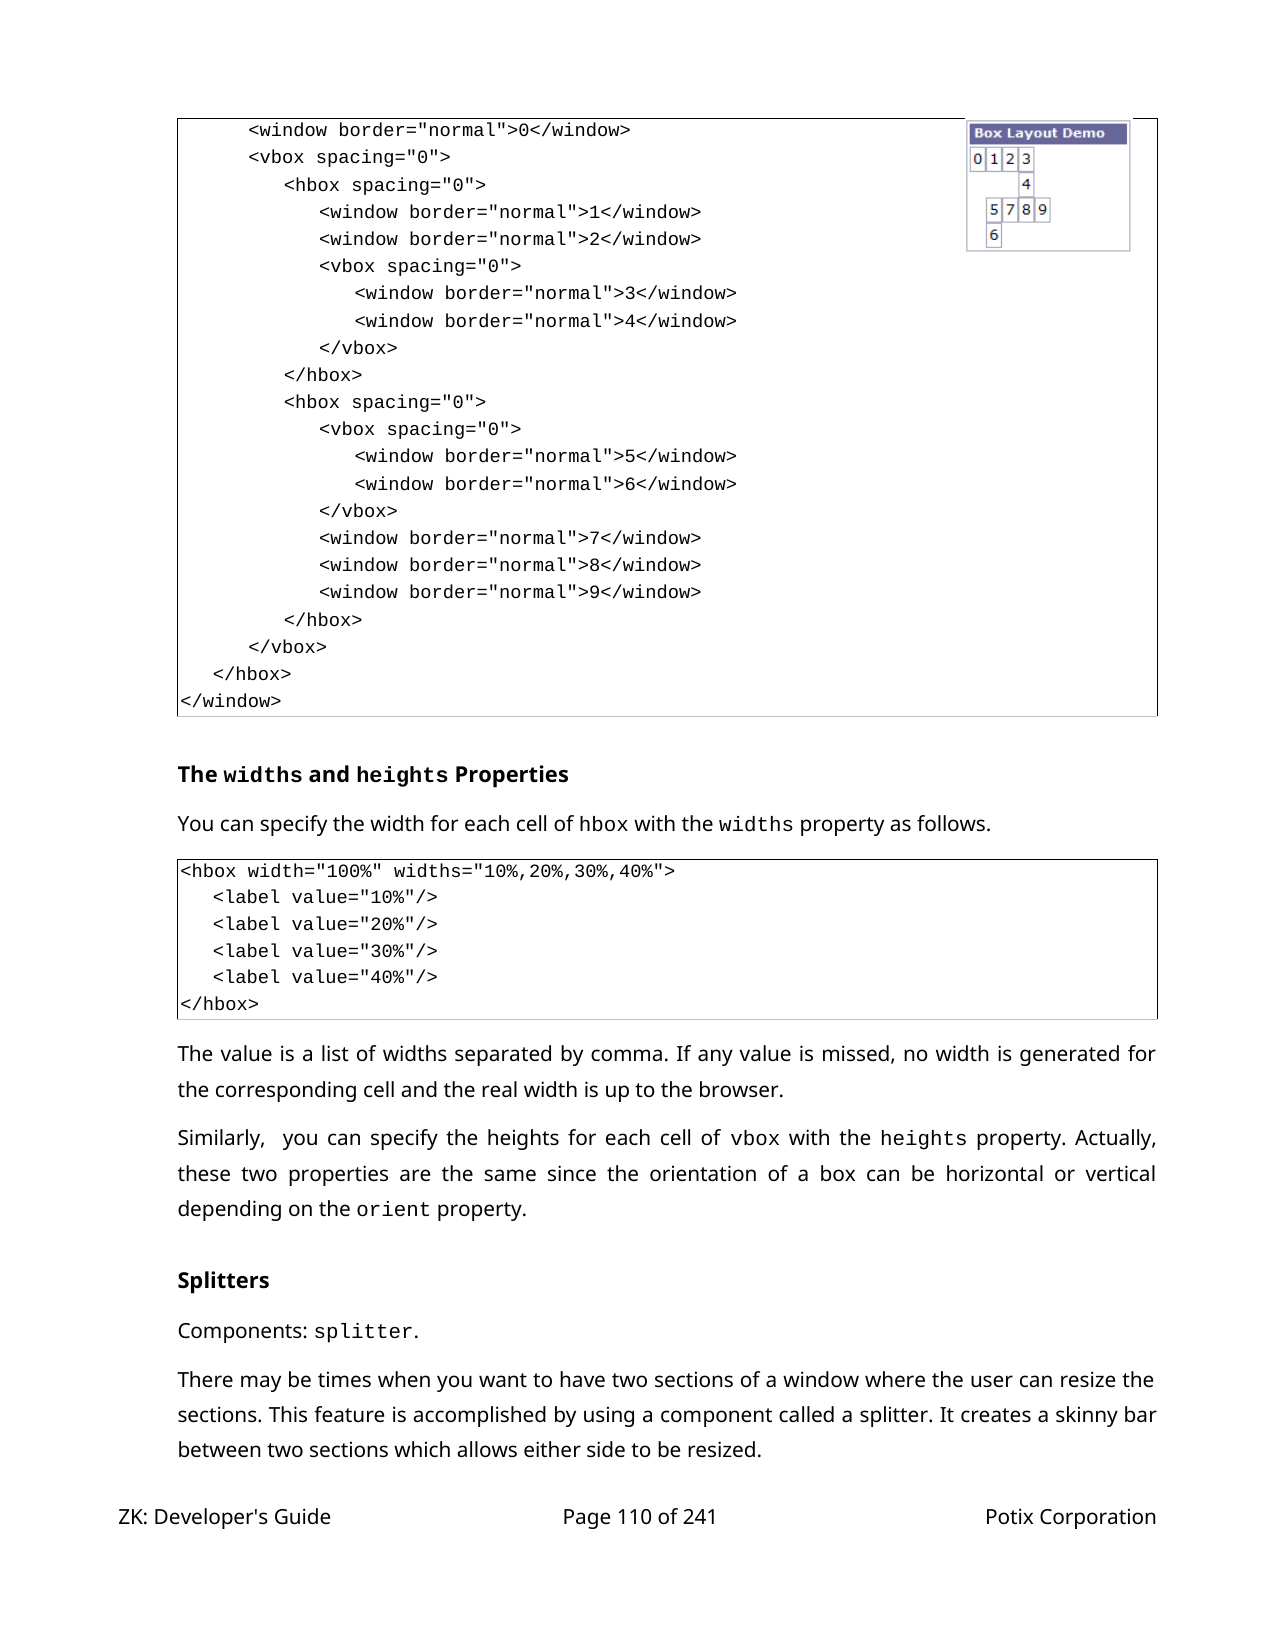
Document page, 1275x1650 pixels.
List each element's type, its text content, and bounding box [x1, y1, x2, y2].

text <window border="normal">1</window> [178, 200, 964, 224]
text </hbox> [178, 607, 1157, 632]
text <window border="normal">3</window> [178, 281, 1157, 306]
text </window> [178, 689, 1157, 716]
text <window border="normal">5</window> [178, 444, 1157, 469]
text </vbox> [178, 635, 1157, 659]
text <window border="normal">7</window> [178, 526, 1157, 550]
text </hbox> [178, 363, 1157, 387]
text The value is a list of widths separated by comma. If any value is missed, no width is generated for the corresponding cell and the real width is up to the browser. [177, 1039, 1157, 1103]
text <window border="normal">0</window> [178, 119, 964, 142]
text There may be times when you want to have two sections of a window where the user can resize the sections. This feature is accomplished by using a component called a splitter. It creates a skinny bar between two sections which allows either side to be resized. [177, 1365, 1157, 1464]
text You can specify the width for each cell of hbox with the widths property as follows. [177, 809, 1157, 838]
text <window border="normal">4</window> [178, 308, 1157, 333]
text [1133, 172, 1157, 197]
text <hbox width="100%" widths="10%,20%,30%,40%"> <label value="10%"/> <label value="20%"/> <label value="30%"/> <label value="40%"/> </hbox> [178, 860, 1157, 1019]
text </hbox> [178, 662, 1157, 686]
text <hbox spacing="0"> [178, 390, 1157, 414]
text Components: splitter. [177, 1316, 1157, 1344]
text </vbox> [178, 336, 1157, 360]
text <window border="normal">2</window> [178, 227, 964, 251]
text Similarly, you can specify the heights for each cell of vbox with the heights property. Actually, these two properties are the same since the orientation of a box can be horizontal or vertical depending on the orient property. [177, 1123, 1157, 1223]
text <window border="normal">9</window> [178, 580, 1157, 604]
subtitle Splitters [177, 1265, 1157, 1295]
subtitle The widths and heights Properties [177, 759, 1157, 789]
text <vbox spacing="0"> [178, 417, 1157, 441]
text <window border="normal">8</window> [178, 553, 1157, 577]
picture [964, 118, 1133, 255]
text <vbox spacing="0"> [178, 254, 1157, 278]
text <window border="normal">6</window> [178, 472, 1157, 496]
text </vbox> [178, 499, 1157, 523]
text <hbox spacing="0"> [178, 172, 964, 197]
text <vbox spacing="0"> [178, 145, 964, 169]
text [1133, 145, 1157, 169]
